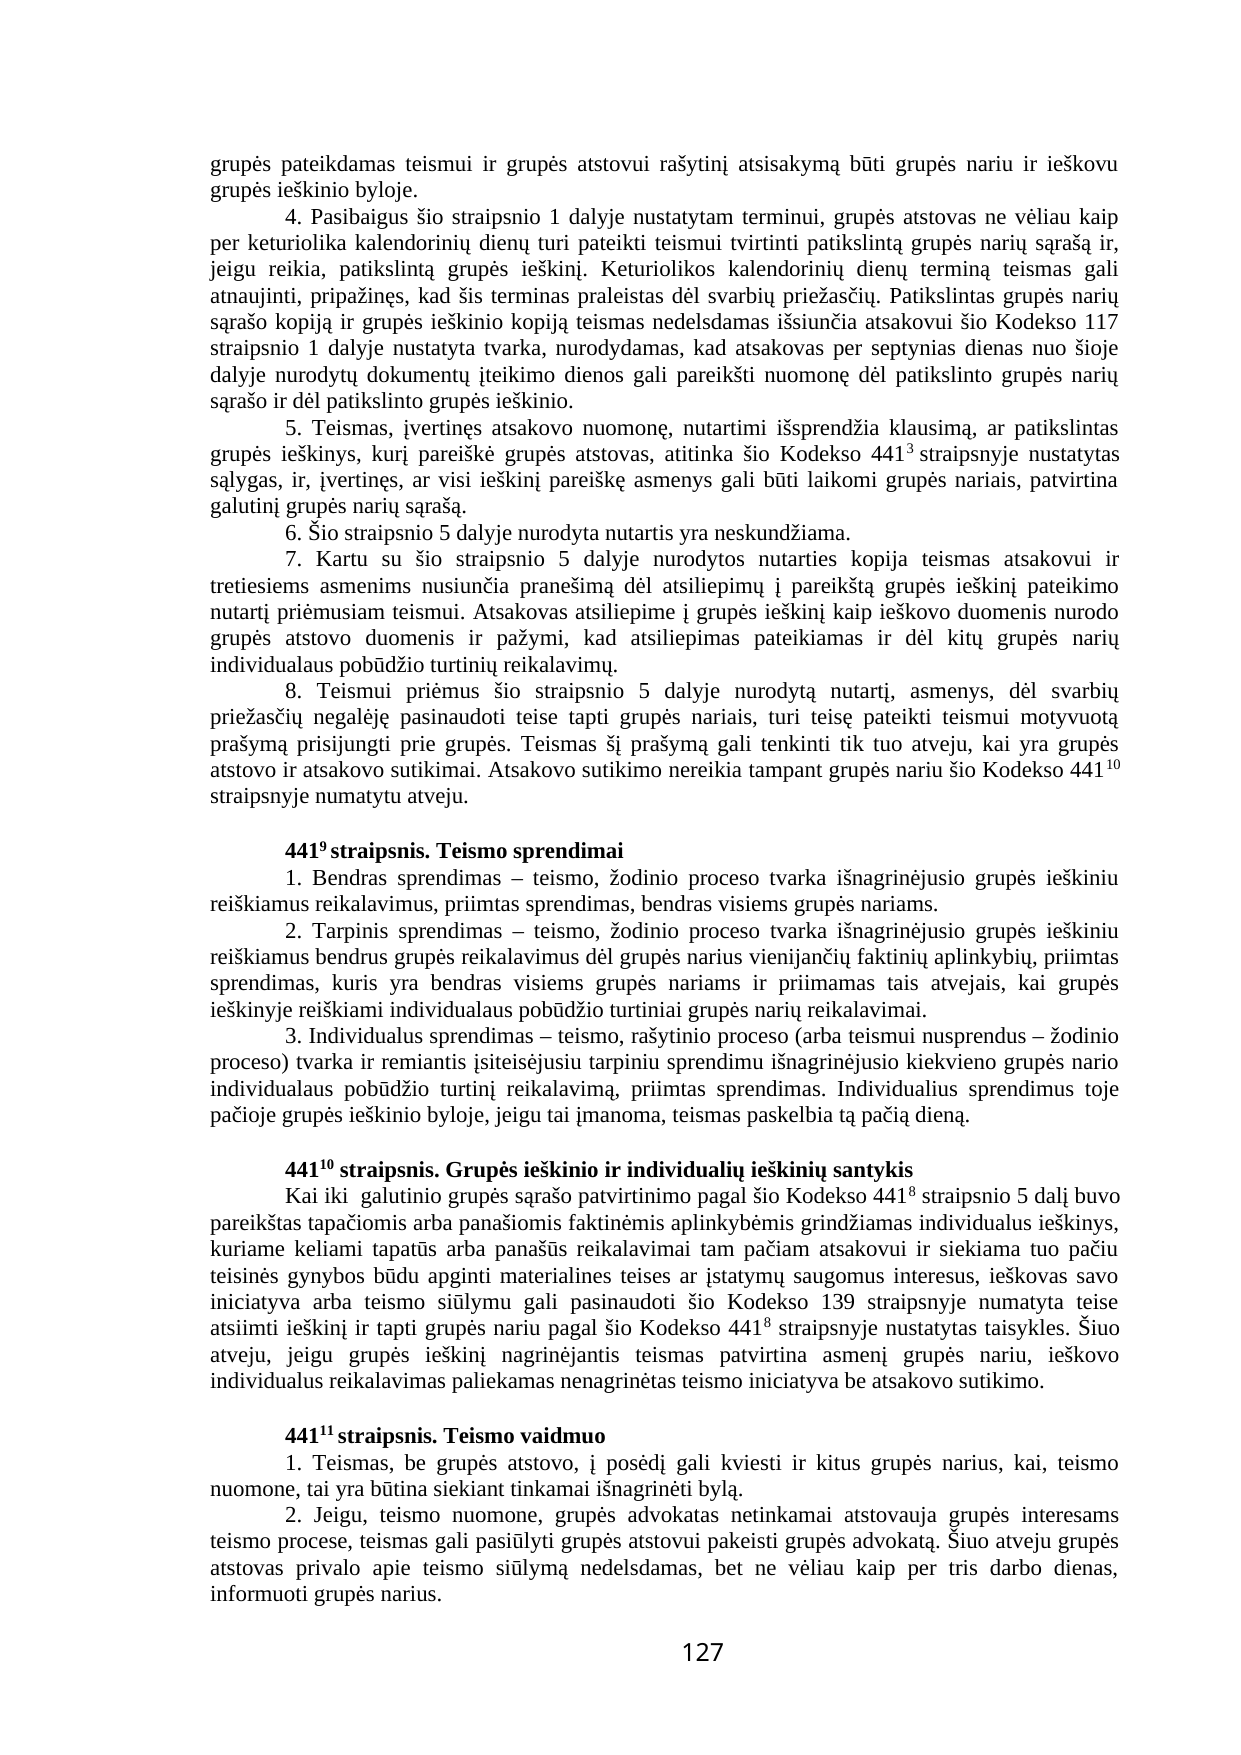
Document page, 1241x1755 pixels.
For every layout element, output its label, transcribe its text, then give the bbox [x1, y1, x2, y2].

text 7. Kartu su šio straipsnio 5 dalyje nurodytos nutarties kopija teismas atsakovui ir tretiesiems asmenims nusiunčia pranešimą dėl atsiliepimų į pareikštą grupės ieškinį pateikimo nutartį priėmusiam teismui. Atsakovas atsiliepime į grupės ieškinį kaip ieškovo duomenis nurodo grupės atstovo duomenis ir pažymi, kad atsiliepimas pateikiamas ir dėl kitų grupės narių individualaus pobūdžio turtinių reikalavimų. [210, 545, 1120, 677]
text 4. Pasibaigus šio straipsnio 1 dalyje nustatytam terminui, grupės atstovas ne vėliau kaip per keturiolika kalendorinių dienų turi pateikti teismui tvirtinti patikslintą grupės narių sąrašą ir, jeigu reikia, patikslintą grupės ieškinį. Keturiolikos kalendorinių dienų terminą teismas gali atnaujinti, pripažinęs, kad šis terminas praleistas dėl svarbių priežasčių. Patikslintas grupės narių sąrašo kopiją ir grupės ieškinio kopiją teismas nedelsdamas išsiunčia atsakovui šio Kodekso 117 straipsnio 1 dalyje nustatyta tvarka, nurodydamas, kad atsakovas per septynias dienas nuo šioje dalyje nurodytų dokumentų įteikimo dienos gali pareikšti nuomonę dėl patikslinto grupės narių sąrašo ir dėl patikslinto grupės ieškinio. [210, 203, 1120, 413]
text 4419 straipsnis. Teismo sprendimai [210, 838, 1120, 864]
text 44110 straipsnis. Grupės ieškinio ir individualių ieškinių santykis [210, 1156, 1120, 1183]
text 1. Teismas, be grupės atstovo, į posėdį gali kviesti ir kitus grupės narius, kai, teismo nuomone, tai yra būtina siekiant tinkamai išnagrinėti bylą. [210, 1448, 1120, 1501]
text 2. Tarpinis sprendimas – teismo, žodinio proceso tvarka išnagrinėjusio grupės ieškiniu reiškiamus bendrus grupės reikalavimus dėl grupės narius vienijančių faktinių aplinkybių, priimtas sprendimas, kuris yra bendras visiems grupės nariams ir priimamas tais atvejais, kai grupės ieškinyje reiškiami individualaus pobūdžio turtiniai grupės narių reikalavimai. [210, 917, 1120, 1022]
text 44111 straipsnis. Teismo vaidmuo [210, 1422, 1120, 1448]
text 5. Teismas, įvertinęs atsakovo nuomonę, nutartimi išsprendžia klausimą, ar patikslintas grupės ieškinys, kurį pareiškė grupės atstovas, atitinka šio Kodekso 4413 straipsnyje nustatytas sąlygas, ir, įvertinęs, ar visi ieškinį pareiškę asmenys gali būti laikomi grupės nariais, patvirtina galutinį grupės narių sąrašą. [210, 413, 1120, 519]
text 6. Šio straipsnio 5 dalyje nurodyta nutartis yra neskundžiama. [210, 519, 1120, 545]
text grupės pateikdamas teismui ir grupės atstovui rašytinį atsisakymą būti grupės nariu ir ieškovu grupės ieškinio byloje. [210, 150, 1120, 203]
text Kai iki galutinio grupės sąrašo patvirtinimo pagal šio Kodekso 4418 straipsnio 5 dalį buvo pareikštas tapačiomis arba panašiomis faktinėmis aplinkybėmis grindžiamas individualus ieškinys, kuriame keliami tapatūs arba panašūs reikalavimai tam pačiam atsakovui ir siekiama tuo pačiu teisinės gynybos būdu apginti materialines teises ar įstatymų saugomus interesus, ieškovas savo iniciatyva arba teismo siūlymu gali pasinaudoti šio Kodekso 139 straipsnyje numatyta teise atsiimti ieškinį ir tapti grupės nariu pagal šio Kodekso 4418 straipsnyje nustatytas taisykles. Šiuo atveju, jeigu grupės ieškinį nagrinėjantis teismas patvirtina asmenį grupės nariu, ieškovo individualus reikalavimas paliekamas nenagrinėtas teismo iniciatyva be atsakovo sutikimo. [210, 1183, 1120, 1393]
text 1. Bendras sprendimas – teismo, žodinio proceso tvarka išnagrinėjusio grupės ieškiniu reiškiamus reikalavimus, priimtas sprendimas, bendras visiems grupės nariams. [210, 864, 1120, 917]
text 2. Jeigu, teismo nuomone, grupės advokatas netinkamai atstovauja grupės interesams teismo procese, teismas gali pasiūlyti grupės atstovui pakeisti grupės advokatą. Šiuo atveju grupės atstovas privalo apie teismo siūlymą nedelsdamas, bet ne vėliau kaip per tris darbo dienas, informuoti grupės narius. [210, 1501, 1120, 1607]
text 8. Teismui priėmus šio straipsnio 5 dalyje nurodytą nutartį, asmenys, dėl svarbių priežasčių negalėję pasinaudoti teise tapti grupės nariais, turi teisę pateikti teismui motyvuotą prašymą prisijungti prie grupės. Teismas šį prašymą gali tenkinti tik tuo atveju, kai yra grupės atstovo ir atsakovo sutikimai. Atsakovo sutikimo nereikia tampant grupės nariu šio Kodekso 44110 straipsnyje numatytu atveju. [210, 677, 1120, 809]
text 3. Individualus sprendimas – teismo, rašytinio proceso (arba teismui nusprendus – žodinio proceso) tvarka ir remiantis įsiteisėjusiu tarpiniu sprendimu išnagrinėjusio kiekvieno grupės nario individualaus pobūdžio turtinį reikalavimą, priimtas sprendimas. Individualius sprendimus toje pačioje grupės ieškinio byloje, jeigu tai įmanoma, teismas paskelbia tą pačią dieną. [210, 1022, 1120, 1127]
